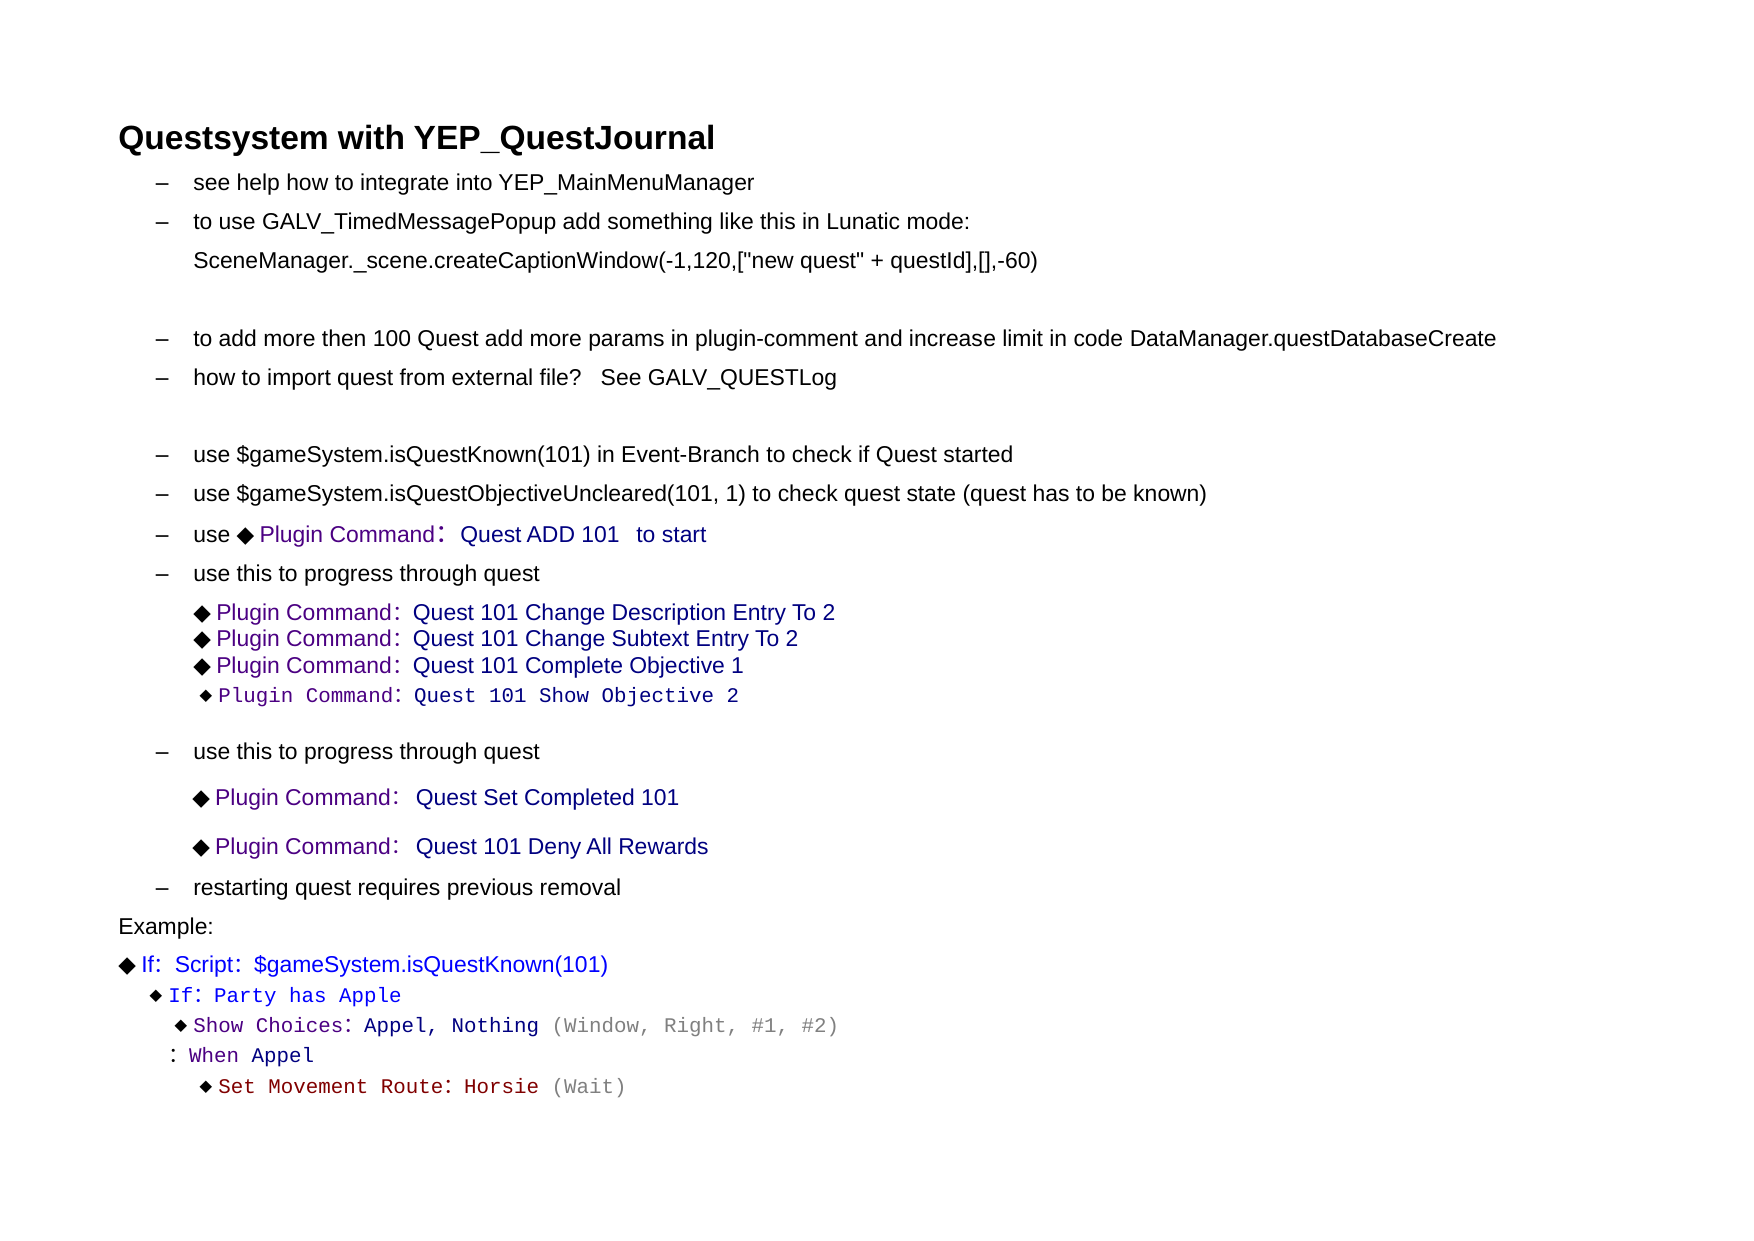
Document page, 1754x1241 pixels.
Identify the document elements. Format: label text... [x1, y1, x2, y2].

list see help how to integrate into YEP_MainMenuManager [156, 169, 1636, 196]
list restarting quest requires previous removal [156, 874, 1636, 900]
text ◆Plugin Command：Quest 101 Deny All Rewards [118, 825, 1636, 861]
list ◆Plugin Command：Quest 101 Complete Objective 1 [156, 652, 1636, 678]
text ：When Appel [118, 1039, 1636, 1069]
list use $gameSystem.isQuestKnown(101) in Event-Branch to check if Quest started [156, 441, 1636, 468]
text ◆If：Party has Apple [118, 978, 1636, 1008]
list ◆Plugin Command：Quest 101 Change Subtext Entry To 2 [156, 625, 1636, 652]
list use $gameSystem.isQuestObjectiveUncleared(101, 1) to check quest state (quest has to be known) [156, 480, 1636, 506]
list use this to progress through quest [156, 738, 1636, 764]
list use this to progress through quest [156, 560, 1636, 587]
list use ◆Plugin Command：Quest ADD 101 to start [156, 519, 1636, 548]
list how to import quest from external file? See GALV_QUESTLog [156, 363, 1636, 390]
list to use GALV_TimedMessagePopup add something like this in Lunatic mode: [156, 208, 1636, 234]
text ◆If：Script：$gameSystem.isQuestKnown(101) [118, 951, 1636, 978]
subtitle Questsystem with YEP_QuestJournal [118, 118, 1636, 157]
text ◆Plugin Command：Quest Set Completed 101 [118, 777, 1636, 813]
text ◆Plugin Command：Quest 101 Show Objective 2 [118, 678, 1636, 708]
list ◆Plugin Command：Quest 101 Change Description Entry To 2 [156, 599, 1636, 625]
text ◆Set Movement Route：Horsie (Wait) [118, 1069, 1636, 1099]
text Example: [118, 913, 1636, 939]
list SceneManager._scene.createCaptionWindow(-1,120,["new quest" + questId],[],-60) [156, 247, 1636, 273]
list to add more then 100 Quest add more params in plugin-comment and increase limit in code DataManager.questDatabaseCreate [156, 325, 1636, 351]
text ◆Show Choices：Appel, Nothing (Window, Right, #1, #2) [118, 1008, 1636, 1039]
